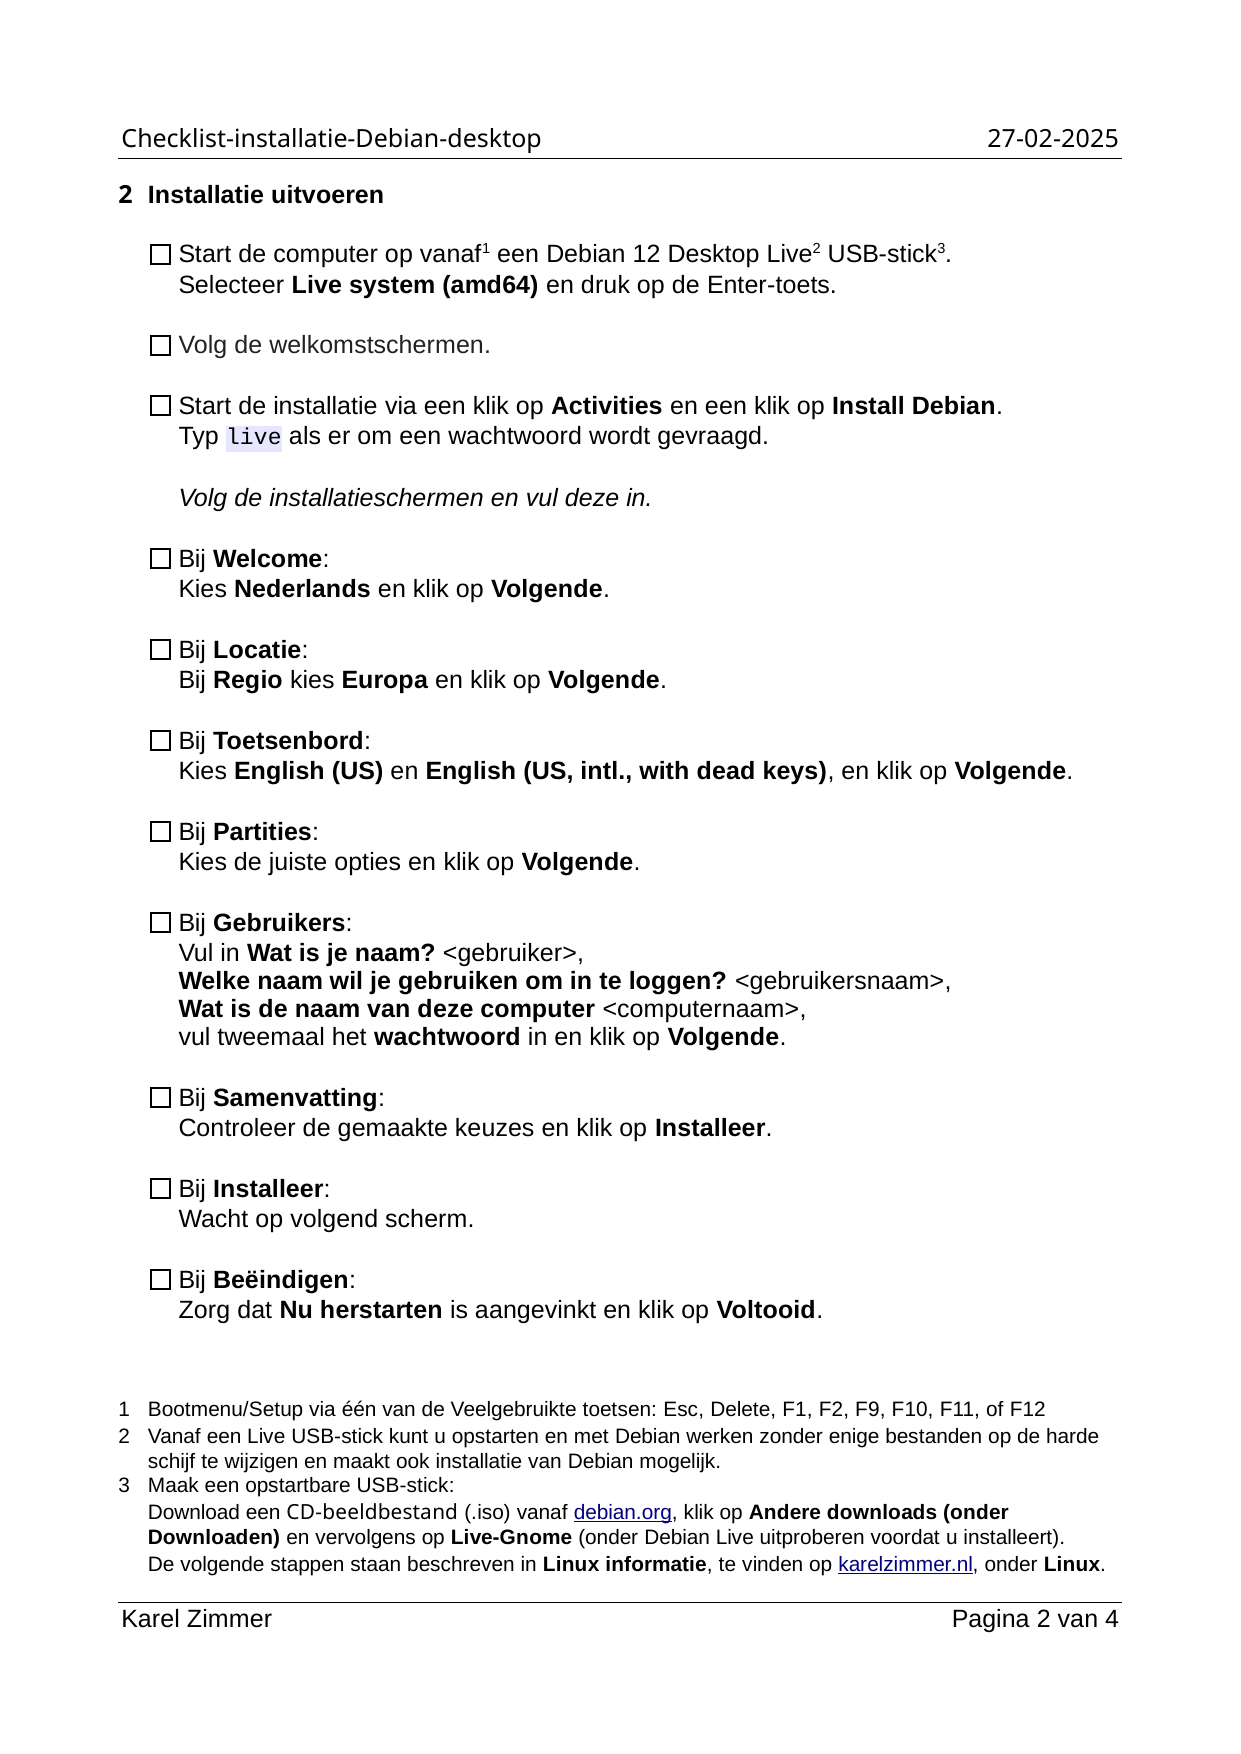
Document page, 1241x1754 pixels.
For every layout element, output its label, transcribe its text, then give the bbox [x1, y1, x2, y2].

table_cell [177, 514, 1122, 544]
table_cell [118, 544, 142, 574]
table_cell [177, 360, 1122, 391]
table_cell [142, 483, 177, 513]
table_cell Bij Locatie: [177, 635, 1122, 665]
table_cell [118, 330, 142, 360]
table_cell [118, 574, 142, 604]
table_cell [118, 1234, 142, 1264]
table_cell [177, 877, 1122, 907]
list Installatie uitvoeren [118, 177, 1122, 211]
table_cell [118, 514, 142, 544]
table_cell [142, 877, 177, 907]
table_cell [142, 665, 177, 695]
table_cell [118, 300, 142, 330]
table_cell Bij Installeer: [177, 1174, 1122, 1204]
table_cell [118, 1204, 142, 1234]
table_cell [142, 847, 177, 877]
table_cell [118, 1083, 142, 1113]
table_cell [142, 908, 177, 938]
table_cell [118, 604, 142, 635]
table_cell Bij Toetsenbord: [177, 726, 1122, 756]
table_cell [118, 360, 142, 391]
table_cell [118, 635, 142, 665]
table_cell [142, 269, 177, 300]
table_cell [177, 1234, 1122, 1264]
table_cell [177, 1143, 1122, 1173]
table_cell [142, 1174, 177, 1204]
table_cell [142, 1113, 177, 1143]
table_cell [142, 756, 177, 786]
table_cell [142, 544, 177, 574]
table_cell Kies de juiste opties en klik op Volgende. [177, 847, 1122, 877]
table_cell [177, 1052, 1122, 1082]
table_cell [142, 604, 177, 635]
table_header [118, 239, 142, 269]
table_cell [142, 1234, 177, 1264]
table_cell [118, 817, 142, 847]
table_cell Bij Partities: [177, 817, 1122, 847]
table_cell Bij Gebruikers: [177, 908, 1122, 938]
table_cell [177, 786, 1122, 817]
table_cell Bij Beëindigen: [177, 1264, 1122, 1295]
table_cell [142, 453, 177, 483]
table_cell [118, 786, 142, 817]
table_cell [142, 360, 177, 391]
table_cell [142, 1264, 177, 1295]
table_cell [142, 695, 177, 726]
table_cell [142, 1204, 177, 1234]
table_cell [118, 453, 142, 483]
table_cell Kies English (US) en English (US, intl., with dead keys), en klik op Volgende. [177, 756, 1122, 786]
table_cell [118, 1264, 142, 1295]
table_cell Bij Samenvatting: [177, 1083, 1122, 1113]
table_cell Start de installatie via een klik op Activities en een klik op Install Debian. [177, 391, 1122, 421]
table_cell [142, 938, 177, 1052]
table_cell [118, 756, 142, 786]
table_cell Volg de welkomstschermen. [177, 330, 1122, 360]
table_cell Bij Welcome: [177, 544, 1122, 574]
table_cell Wacht op volgend scherm. [177, 1204, 1122, 1234]
table_cell [118, 1174, 142, 1204]
table_cell [142, 574, 177, 604]
table_cell Controleer de gemaakte keuzes en klik op Installeer. [177, 1113, 1122, 1143]
table_cell [118, 483, 142, 513]
table_cell [118, 665, 142, 695]
table_cell [118, 938, 142, 1052]
table_cell [118, 1295, 142, 1325]
table_cell Bij Regio kies Europa en klik op Volgende. [177, 665, 1122, 695]
table_cell [142, 391, 177, 421]
table_cell [142, 786, 177, 817]
table_cell [118, 908, 142, 938]
table_cell [142, 1143, 177, 1173]
table_cell Vul in Wat is je naam? <gebruiker>, Welke naam wil je gebruiken om in te loggen? <gebruikersnaam>, Wat is de naam van deze computer <computernaam>, vul tweemaal het wachtwoord in en klik op Volgende. [177, 938, 1122, 1052]
table_cell [142, 1083, 177, 1113]
table_cell Kies Nederlands en klik op Volgende. [177, 574, 1122, 604]
table_cell Typ live als er om een wachtwoord wordt gevraagd. [177, 421, 1122, 453]
table_cell [142, 1295, 177, 1325]
table_cell Selecteer Live system (amd64) en druk op de Enter-toets. [177, 269, 1122, 300]
table_cell [177, 453, 1122, 483]
table_cell [142, 726, 177, 756]
table_header [142, 239, 177, 269]
table_cell [118, 391, 142, 421]
table_cell [118, 1052, 142, 1082]
table_cell [118, 695, 142, 726]
table_cell [118, 421, 142, 453]
table_cell Volg de installatieschermen en vul deze in. [177, 483, 1122, 513]
table_cell [142, 514, 177, 544]
table_cell [118, 269, 142, 300]
table_cell [142, 635, 177, 665]
table_cell [118, 726, 142, 756]
table_cell [118, 1143, 142, 1173]
table_cell [142, 817, 177, 847]
table_cell [142, 421, 177, 453]
table_cell Zorg dat Nu herstarten is aangevinkt en klik op Voltooid. [177, 1295, 1122, 1325]
table_cell [142, 1052, 177, 1082]
table_cell [177, 604, 1122, 635]
table_cell [118, 877, 142, 907]
table_header Start de computer op vanaf een Debian 12 Desktop Live USB-stick. [177, 239, 1122, 269]
table_cell [142, 330, 177, 360]
table_cell [177, 300, 1122, 330]
table_cell [118, 1113, 142, 1143]
table_cell [177, 695, 1122, 726]
table_cell [118, 847, 142, 877]
table_cell [142, 300, 177, 330]
